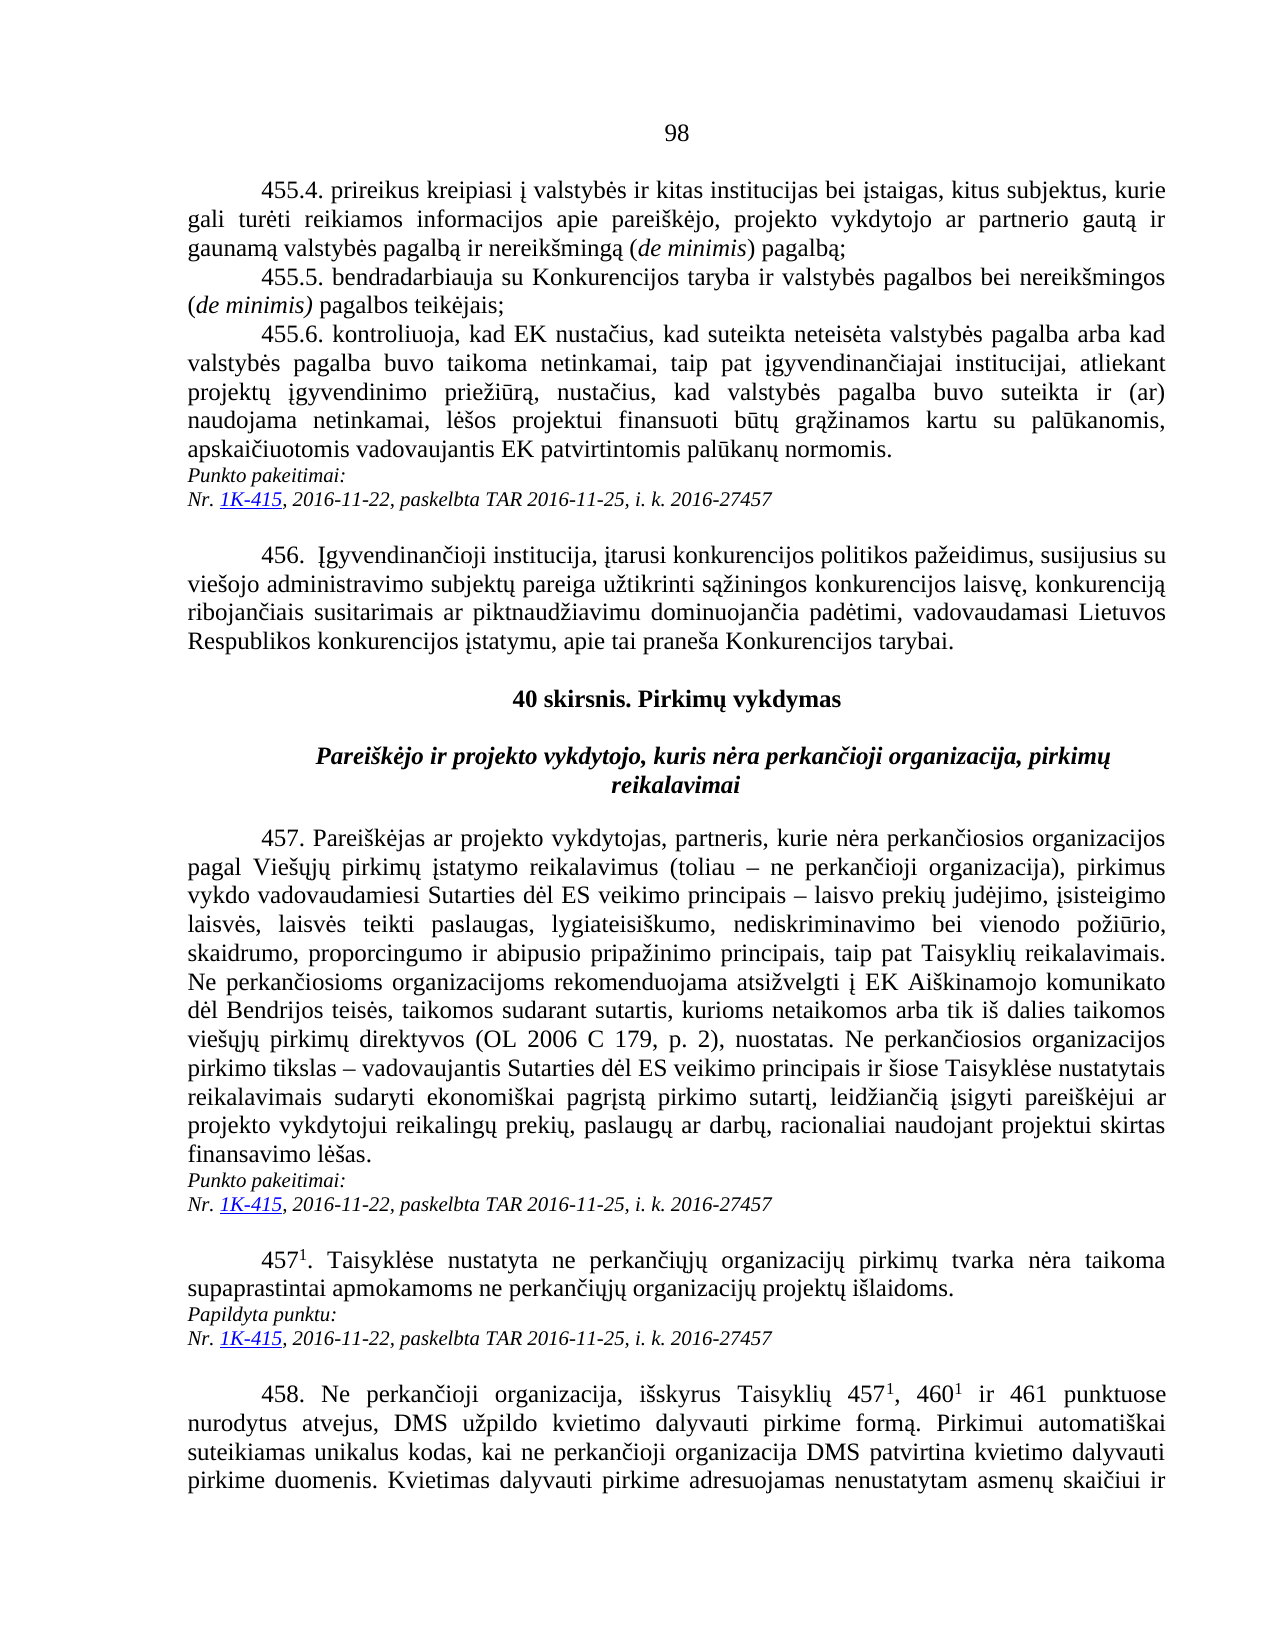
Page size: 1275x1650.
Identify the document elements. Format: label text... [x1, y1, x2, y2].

text 40 skirsnis. Pirkimų vykdymas [246, 684, 1107, 712]
text Punkto pakeitimai: [187, 463, 1167, 487]
text 4571. Taisyklėse nustatyta ne perkančiųjų organizacijų pirkimų tvarka nėra taikoma supaprastintai apmokamoms ne perkančiųjų organizacijų projektų išlaidoms. [187, 1245, 1167, 1302]
text Nr. 1K-415, 2016-11-22, paskelbta TAR 2016-11-25, i. k. 2016-27457 [187, 487, 1167, 511]
text Nr. 1K-415, 2016-11-22, paskelbta TAR 2016-11-25, i. k. 2016-27457 [187, 1192, 1167, 1216]
text 455.6. kontroliuoja, kad EK nustačius, kad suteikta neteisėta valstybės pagalba arba kad valstybės pagalba buvo taikoma netinkamai, taip pat įgyvendinančiajai institucijai, atliekant projektų įgyvendinimo priežiūrą, nustačius, kad valstybės pagalba buvo suteikta ir (ar) naudojama netinkamai, lėšos projektui finansuoti būtų grąžinamos kartu su palūkanomis, apskaičiuotomis vadovaujantis EK patvirtintomis palūkanų normomis. [187, 319, 1167, 463]
text Nr. 1K-415, 2016-11-22, paskelbta TAR 2016-11-25, i. k. 2016-27457 [187, 1326, 1167, 1350]
text 456. Įgyvendinančioji institucija, įtarusi konkurencijos politikos pažeidimus, susijusius su viešojo administravimo subjektų pareiga užtikrinti sąžiningos konkurencijos laisvę, konkurenciją ribojančiais susitarimais ar piktnaudžiavimu dominuojančia padėtimi, vadovaudamasi Lietuvos Respublikos konkurencijos įstatymu, apie tai praneša Konkurencijos tarybai. [187, 540, 1167, 655]
text Punkto pakeitimai: [187, 1168, 1167, 1192]
text 455.4. prireikus kreipiasi į valstybės ir kitas institucijas bei įstaigas, kitus subjektus, kurie gali turėti reikiamos informacijos apie pareiškėjo, projekto vykdytojo ar partnerio gautą ir gaunamą valstybės pagalbą ir nereikšmingą (de minimis) pagalbą; [187, 176, 1167, 262]
text 455.5. bendradarbiauja su Konkurencijos taryba ir valstybės pagalbos bei nereikšmingos (de minimis) pagalbos teikėjais; [187, 262, 1167, 319]
text Papildyta punktu: [187, 1302, 1167, 1326]
text 457. Pareiškėjas ar projekto vykdytojas, partneris, kurie nėra perkančiosios organizacijos pagal Viešųjų pirkimų įstatymo reikalavimus (toliau – ne perkančioji organizacija), pirkimus vykdo vadovaudamiesi Sutarties dėl ES veikimo principais – laisvo prekių judėjimo, įsisteigimo laisvės, laisvės teikti paslaugas, lygiateisiškumo, nediskriminavimo bei vienodo požiūrio, skaidrumo, proporcingumo ir abipusio pripažinimo principais, taip pat Taisyklių reikalavimais. Ne perkančiosioms organizacijoms rekomenduojama atsižvelgti į EK Aiškinamojo komunikato dėl Bendrijos teisės, taikomos sudarant sutartis, kurioms netaikomos arba tik iš dalies taikomos viešųjų pirkimų direktyvos (OL 2006 C 179, p. 2), nuostatas. Ne perkančiosios organizacijos pirkimo tikslas – vadovaujantis Sutarties dėl ES veikimo principais ir šiose Taisyklėse nustatytais reikalavimais sudaryti ekonomiškai pagrįstą pirkimo sutartį, leidžiančią įsigyti pareiškėjui ar projekto vykdytojui reikalingų prekių, paslaugų ar darbų, racionaliai naudojant projektui skirtas finansavimo lėšas. [187, 823, 1167, 1168]
text 458. Ne perkančioji organizacija, išskyrus Taisyklių 4571, 4601 ir 461 punktuose nurodytus atvejus, DMS užpildo kvietimo dalyvauti pirkime formą. Pirkimui automatiškai suteikiamas unikalus kodas, kai ne perkančioji organizacija DMS patvirtina kvietimo dalyvauti pirkime duomenis. Kvietimas dalyvauti pirkime adresuojamas nenustatytam asmenų skaičiui ir [187, 1379, 1167, 1494]
text Pareiškėjo ir projekto vykdytojo, kuris nėra perkančioji organizacija, pirkimų reikalavimai [187, 741, 1167, 799]
